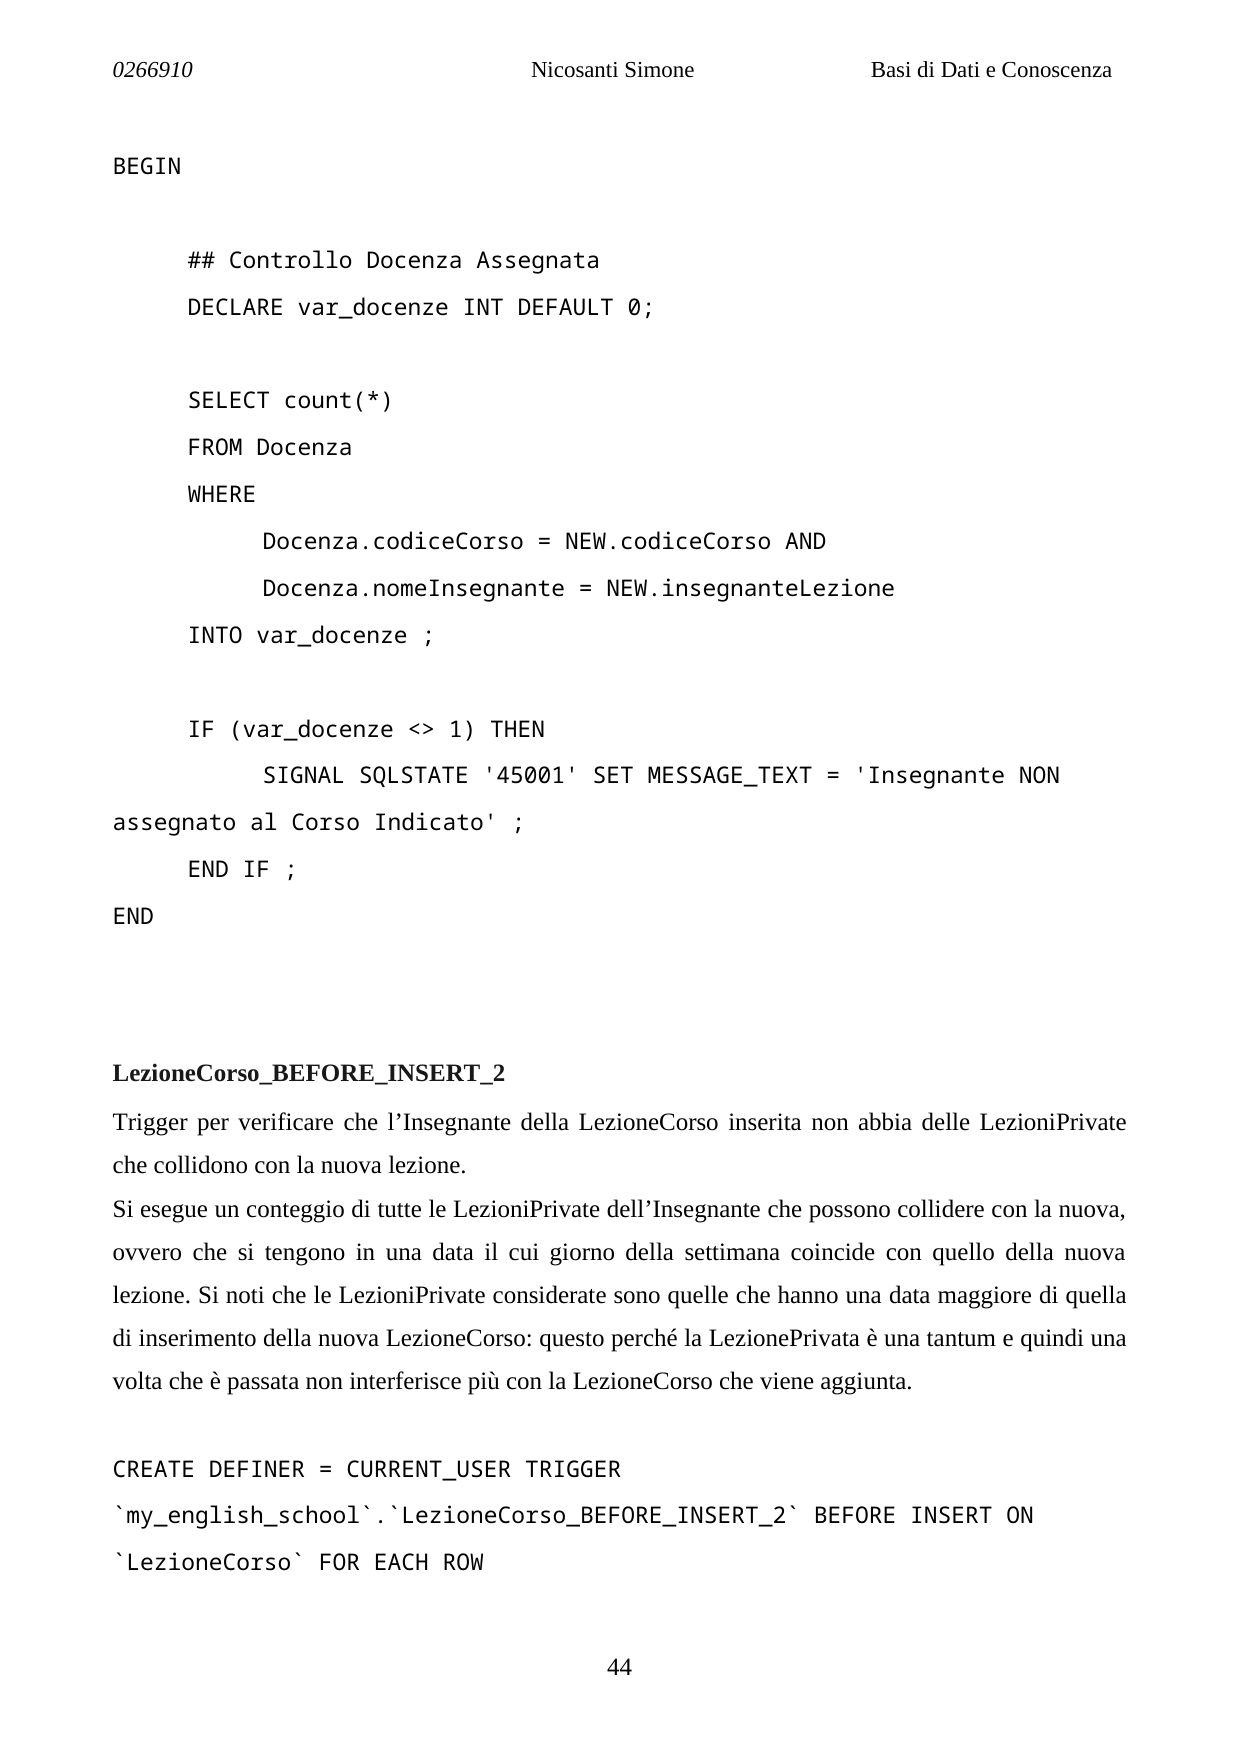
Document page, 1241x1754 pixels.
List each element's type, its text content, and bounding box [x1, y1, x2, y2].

text Si esegue un conteggio di tutte le LezioniPrivate dell’Insegnante che possono collidere con la nuova, ovvero che si tengono in una data il cui giorno della settimana coincide con quello della nuova lezione. Si noti che le LezioniPrivate considerate sono quelle che hanno una data maggiore di quella di inserimento della nuova LezioneCorso: questo perché la LezionePrivata è una tantum e quindi una volta che è passata non interferisce più con la LezioneCorso che viene aggiunta. [112, 1194, 1128, 1395]
text WHERE [112, 478, 1128, 509]
subtitle LezioneCorso_BEFORE_INSERT_2 [112, 1058, 1128, 1087]
text Docenza.nomeInsegnante = NEW.insegnanteLezione [112, 572, 1128, 603]
text DECLARE var_docenze INT DEFAULT 0; [112, 291, 1128, 322]
text FROM Docenza [112, 431, 1128, 462]
text CREATE DEFINER = CURRENT_USER TRIGGER `my_english_school`.`LezioneCorso_BEFORE_INSERT_2` BEFORE INSERT ON `LezioneCorso` FOR EACH ROW [112, 1452, 1128, 1577]
text Trigger per verificare che l’Insegnante della LezioneCorso inserita non abbia delle LezioniPrivate che collidono con la nuova lezione. [112, 1107, 1128, 1179]
text IF (var_docenze <> 1) THEN [112, 712, 1128, 744]
text BEGIN [112, 150, 1128, 181]
text END IF ; [112, 853, 1128, 884]
text INTO var_docenze ; [112, 619, 1128, 650]
text ## Controllo Docenza Assegnata [112, 244, 1128, 275]
text Docenza.codiceCorso = NEW.codiceCorso AND [112, 525, 1128, 556]
text SELECT count(*) [112, 384, 1128, 416]
text END [112, 900, 1128, 931]
text SIGNAL SQLSTATE '45001' SET MESSAGE_TEXT = 'Insegnante NON assegnato al Corso Indicato' ; [112, 759, 1128, 837]
